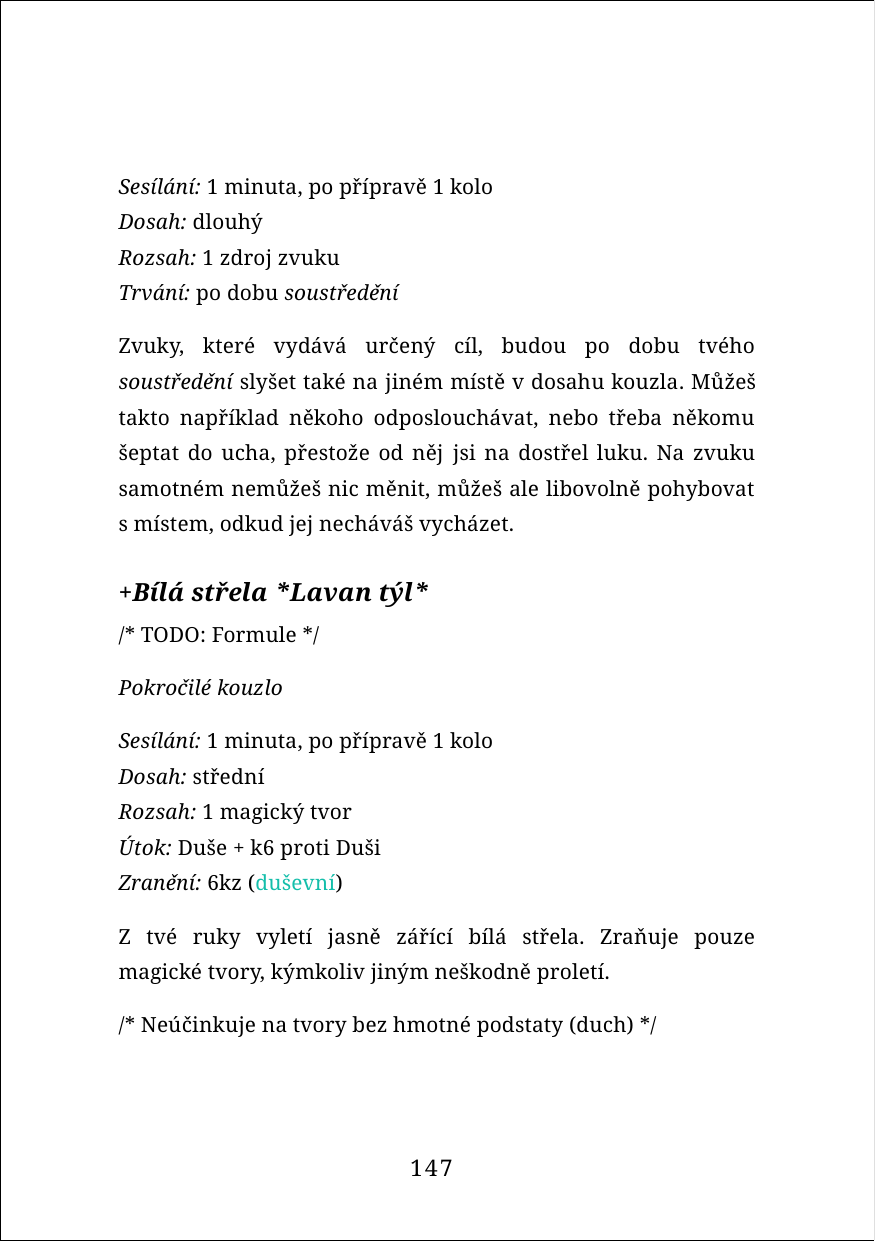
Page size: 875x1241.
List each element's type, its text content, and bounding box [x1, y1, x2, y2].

text Sesílání: 1 minuta, po přípravě 1 kolo Dosah: dlouhý Rozsah: 1 zdroj zvuku Trvání: po dobu soustředění [118, 172, 756, 307]
text Z tvé ruky vyletí jasně zářící bílá střela. Zraňuje pouze magické tvory, kýmkoliv jiným neškodně proletí. [118, 922, 756, 986]
text Zvuky, které vydává určený cíl, budou po dobu tvého soustředění slyšet také na jiném místě v dosahu kouzla. Můžeš takto například někoho odposlouchávat, nebo třeba někomu šeptat do ucha, přestože od něj jsi na dostřel luku. Na zvuku samotném nemůžeš nic měnit, můžeš ale libovolně pohybovat s místem, odkud jej necháváš vycházet. [118, 332, 756, 538]
text Pokročilé kouzlo [118, 673, 756, 702]
text /* TODO: Formule */ [118, 620, 756, 648]
text /* Neúčinkuje na tvory bez hmotné podstaty (duch) */ [118, 1011, 756, 1039]
text Sesílání: 1 minuta, po přípravě 1 kolo Dosah: střední Rozsah: 1 magický tvor Útok: Duše + k6 proti Duši Zranění: 6kz (duševní) [118, 726, 756, 897]
subtitle +Bílá střela *Lavan týl* [118, 574, 756, 608]
